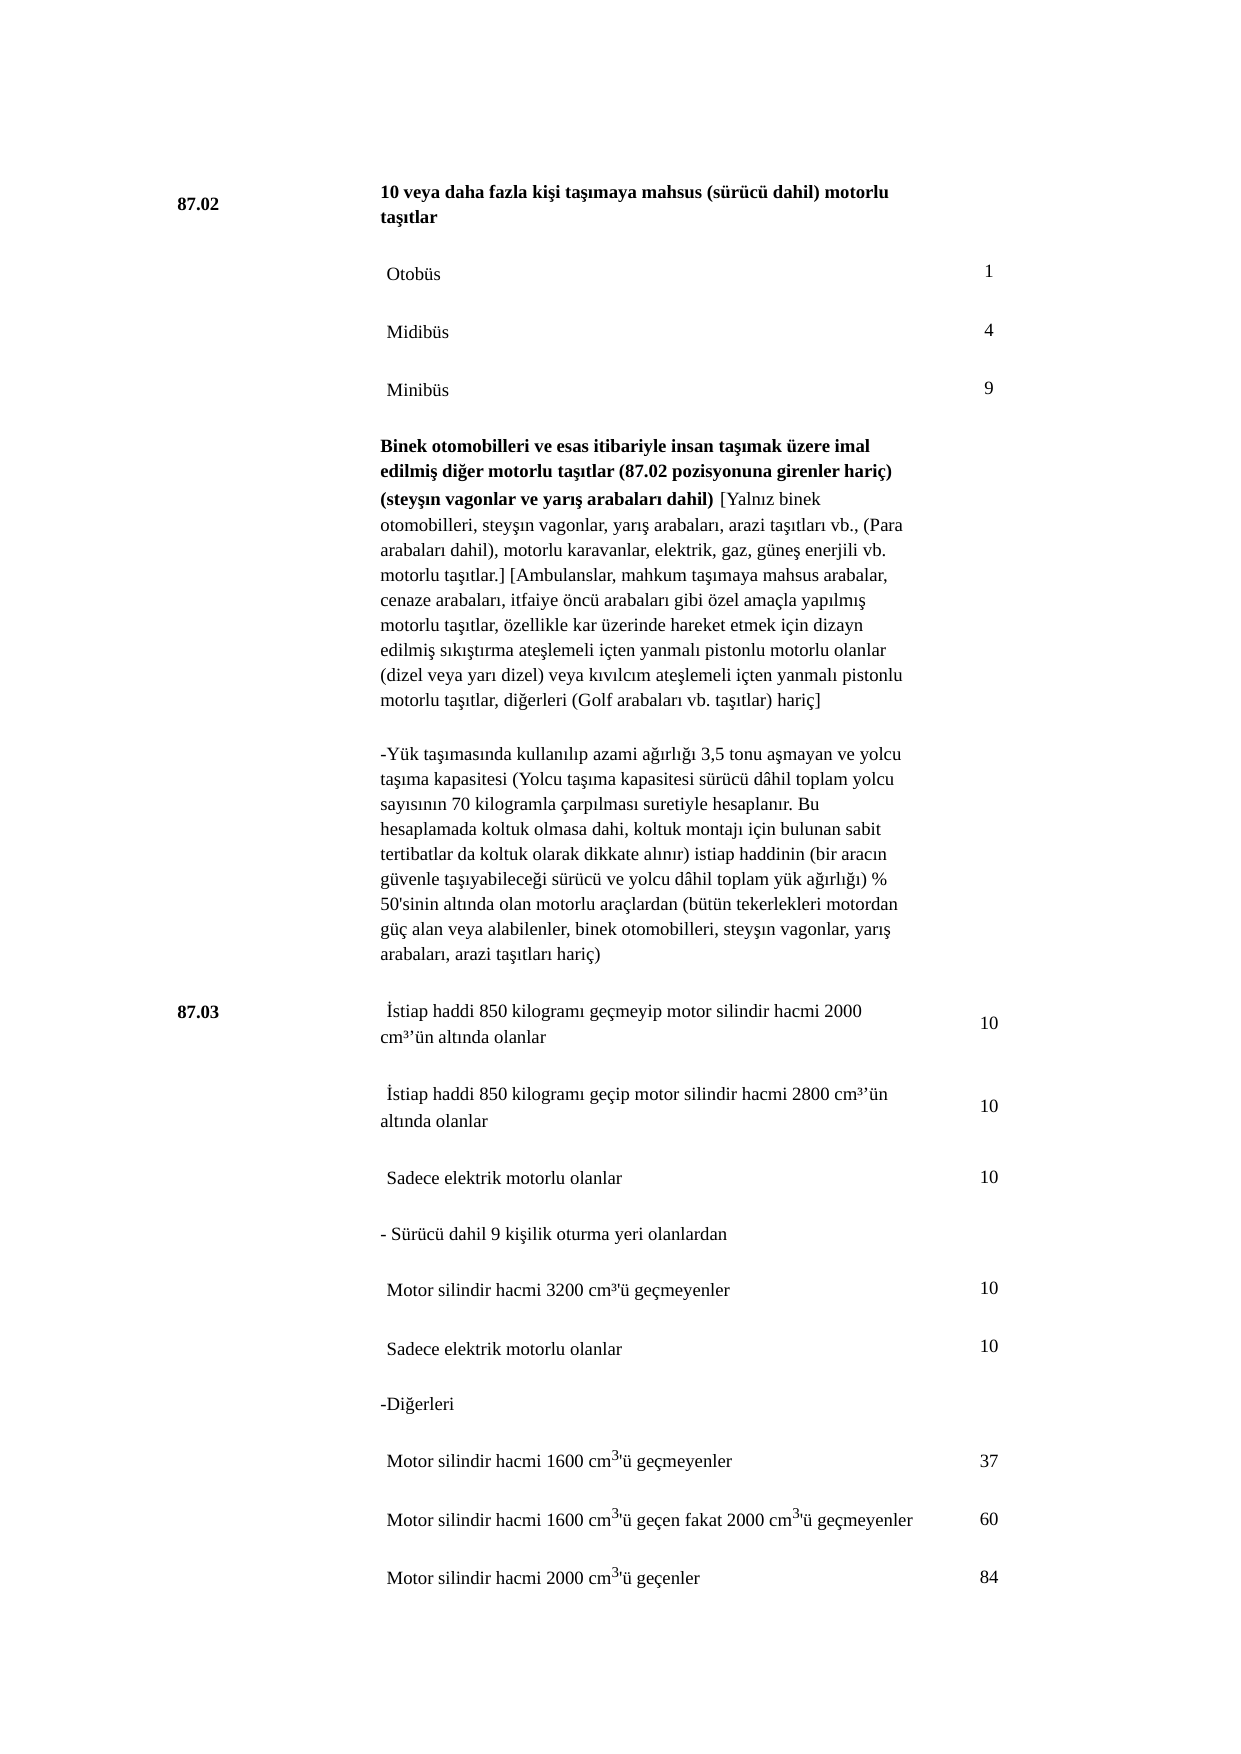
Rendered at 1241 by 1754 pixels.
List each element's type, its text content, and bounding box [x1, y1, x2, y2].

table_cell 10 [915, 1161, 1063, 1219]
table_cell [915, 1390, 1063, 1444]
table_cell Motor silindir hacmi 1600 cm3'ü geçmeyenler [380, 1444, 914, 1503]
table_cell [177, 257, 380, 315]
table_cell 9 [915, 373, 1063, 432]
table_cell [380, 173, 914, 177]
table_cell İstiap haddi 850 kilogramı geçmeyip motor silindir hacmi 2000 cm³’ün altında olanlar [380, 994, 914, 1077]
table_cell İstiap haddi 850 kilogramı geçip motor silindir hacmi 2800 cm³’ün altında olanlar [380, 1078, 914, 1161]
table_cell 10 [915, 1274, 1063, 1332]
table_cell -Diğerleri [380, 1390, 914, 1444]
table_cell 10 veya daha fazla kişi taşımaya mahsus (sürücü dahil) motorlu taşıtlar [380, 178, 914, 257]
table_cell 37 [915, 1444, 1063, 1503]
table_cell [380, 118, 914, 173]
table_cell Minibüs [380, 373, 914, 432]
table_cell [177, 118, 380, 173]
table_cell 10 [915, 994, 1063, 1077]
table_cell [915, 118, 1063, 173]
table_cell Sadece elektrik motorlu olanlar [380, 1161, 914, 1219]
table_cell [177, 315, 380, 373]
table_cell 10 [915, 1332, 1063, 1390]
table_cell [915, 178, 1063, 257]
table_cell 10 [915, 1078, 1063, 1161]
table_cell Otobüs [380, 257, 914, 315]
table_cell [915, 1219, 1063, 1273]
table_cell -Yük taşımasında kullanılıp azami ağırlığı 3,5 tonu aşmayan ve yolcu taşıma kapasitesi (Yolcu taşıma kapasitesi sürücü dâhil toplam yolcu sayısının 70 kilogramla çarpılması suretiyle hesaplanır. Bu hesaplamada koltuk olmasa dahi, koltuk montajı için bulunan sabit tertibatlar da koltuk olarak dikkate alınır) istiap haddinin (bir aracın güvenle taşıyabileceği sürücü ve yolcu dâhil toplam yük ağırlığı) % 50'sinin altında olan motorlu araçlardan (bütün tekerlekleri motordan güç alan veya alabilenler, binek otomobilleri, steyşın vagonlar, yarış arabaları, arazi taşıtları hariç) [380, 740, 914, 994]
table_cell [915, 432, 1063, 994]
table_cell 87.02 [177, 178, 380, 257]
table_cell - Sürücü dahil 9 kişilik oturma yeri olanlardan [380, 1219, 914, 1273]
table_cell Motor silindir hacmi 1600 cm3'ü geçen fakat 2000 cm3'ü geçmeyenler [380, 1503, 914, 1561]
table_cell 4 [915, 315, 1063, 373]
table_cell Motor silindir hacmi 2000 cm3'ü geçenler [380, 1561, 914, 1619]
table_cell [915, 173, 1063, 177]
table_cell 84 [915, 1561, 1063, 1619]
table_cell Sadece elektrik motorlu olanlar [380, 1332, 914, 1390]
table_cell [177, 373, 380, 432]
table_cell Midibüs [380, 315, 914, 373]
table_cell 60 [915, 1503, 1063, 1561]
table_cell Binek otomobilleri ve esas itibariyle insan taşımak üzere imal edilmiş diğer motorlu taşıtlar (87.02 pozisyonuna girenler hariç) (steyşın vagonlar ve yarış arabaları dahil) [Yalnız binek otomobilleri, steyşın vagonlar, yarış arabaları, arazi taşıtları vb., (Para arabaları dahil), motorlu karavanlar, elektrik, gaz, güneş enerjili vb. motorlu taşıtlar.] [Ambulanslar, mahkum taşımaya mahsus arabalar, cenaze arabaları, itfaiye öncü arabaları gibi özel amaçla yapılmış motorlu taşıtlar, özellikle kar üzerinde hareket etmek için dizayn edilmiş sıkıştırma ateşlemeli içten yanmalı pistonlu motorlu olanlar (dizel veya yarı dizel) veya kıvılcım ateşlemeli içten yanmalı pistonlu motorlu taşıtlar, diğerleri (Golf arabaları vb. taşıtlar) hariç] [380, 432, 914, 740]
table_cell 1 [915, 257, 1063, 315]
table_cell [177, 173, 380, 177]
table_cell Motor silindir hacmi 3200 cm³'ü geçmeyenler [380, 1274, 914, 1332]
table_cell 87.03 [177, 432, 380, 1619]
